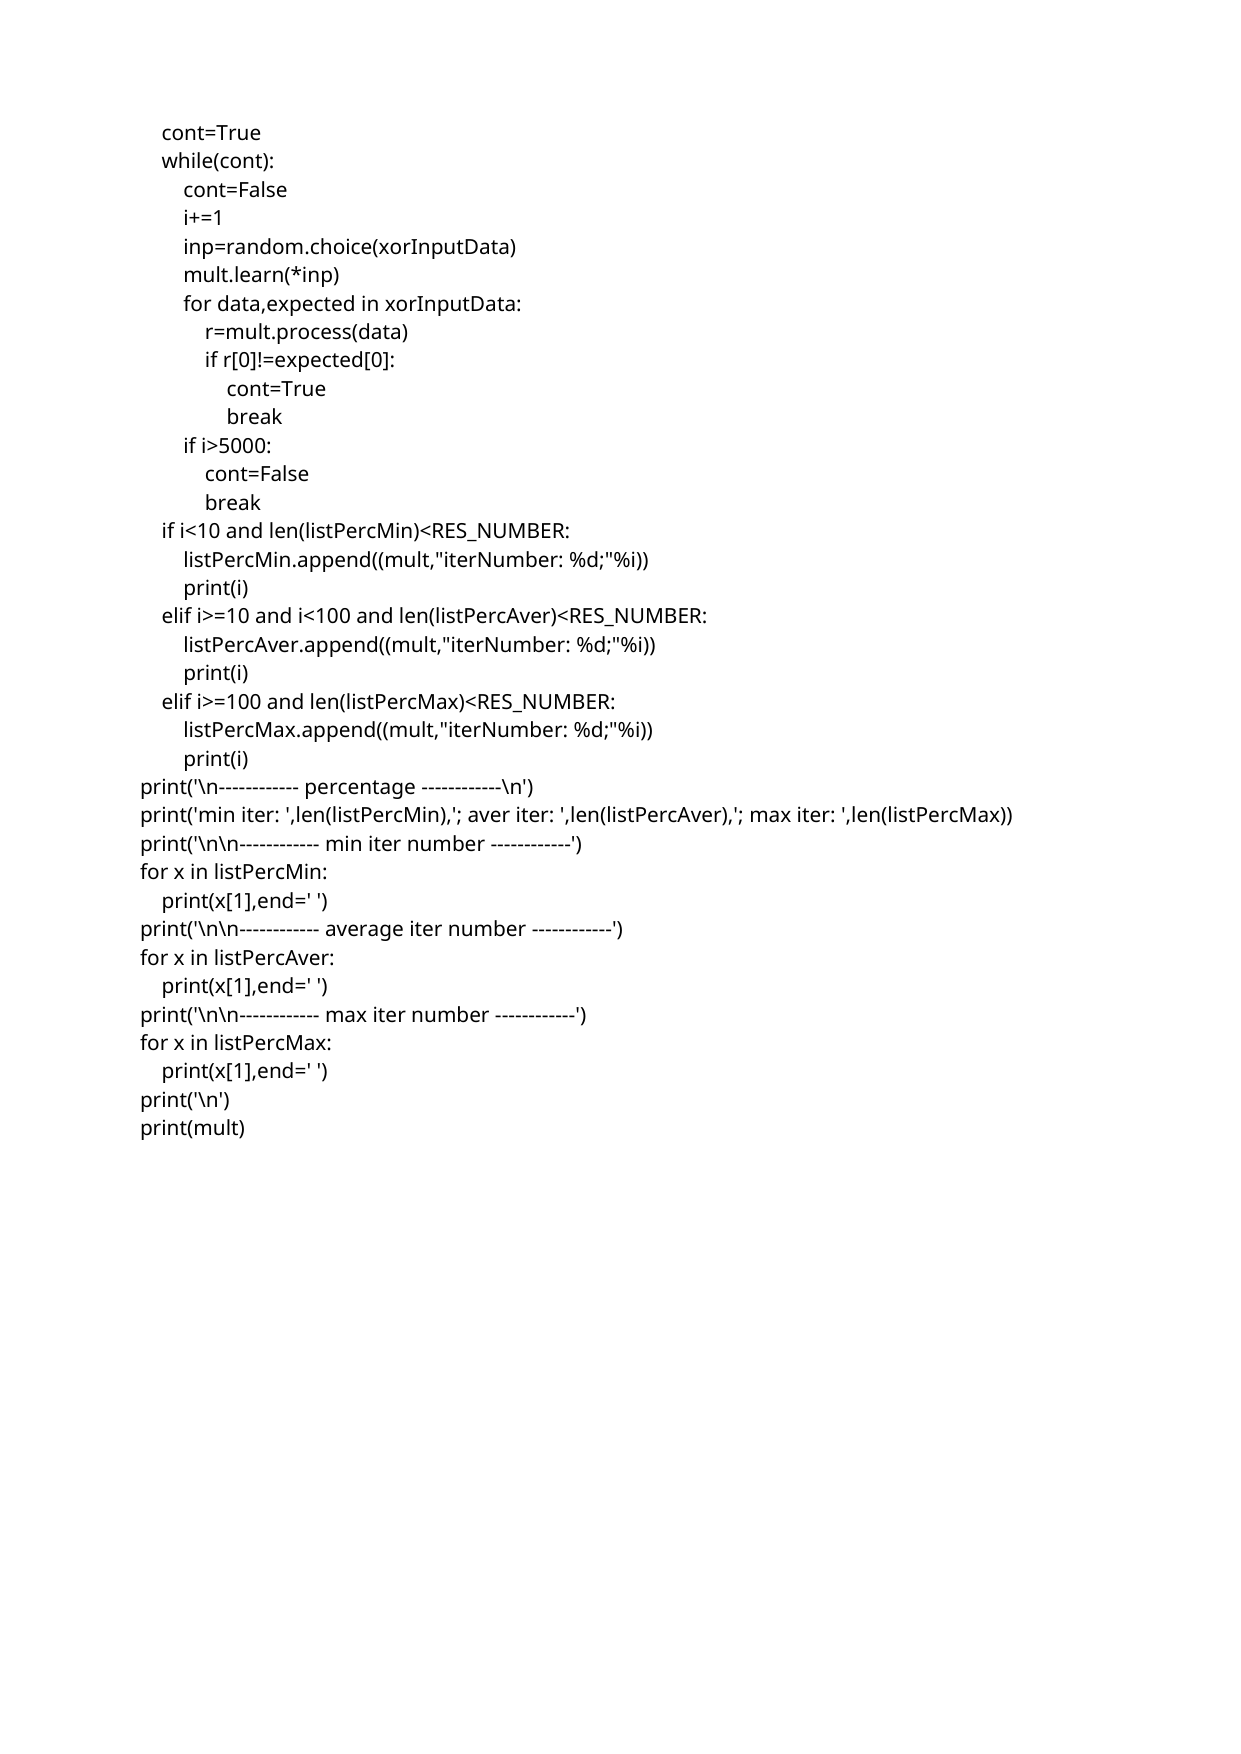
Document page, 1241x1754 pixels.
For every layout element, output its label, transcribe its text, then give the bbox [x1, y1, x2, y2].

text elif i>=10 and i<100 and len(listPercAver)<RES_NUMBER: [118, 602, 1122, 630]
text inp=random.choice(xorInputData) [118, 232, 1122, 260]
text cont=True [118, 374, 1122, 402]
text for x in listPercAver: [118, 943, 1122, 971]
text if i>5000: [118, 431, 1122, 459]
text print(x[1],end=' ') [118, 1057, 1122, 1085]
text listPercMin.append((mult,"iterNumber: %d;"%i)) [118, 545, 1122, 573]
text cont=False [118, 175, 1122, 203]
text print('\n\n------------ average iter number ------------') [118, 914, 1122, 943]
text print(x[1],end=' ') [118, 971, 1122, 1000]
text print('\n') [118, 1085, 1122, 1113]
text if r[0]!=expected[0]: [118, 346, 1122, 374]
text for data,expected in xorInputData: [118, 289, 1122, 317]
text cont=False [118, 459, 1122, 488]
text print(mult) [118, 1113, 1122, 1142]
text print(i) [118, 573, 1122, 602]
text break [118, 488, 1122, 516]
text print('min iter: ',len(listPercMin),'; aver iter: ',len(listPercAver),'; max iter: ',len(listPercMax)) [118, 801, 1122, 829]
text print('\n\n------------ min iter number ------------') [118, 829, 1122, 857]
text print('\n\n------------ max iter number ------------') [118, 1000, 1122, 1028]
text i+=1 [118, 203, 1122, 232]
text while(cont): [118, 147, 1122, 175]
text elif i>=100 and len(listPercMax)<RES_NUMBER: [118, 687, 1122, 715]
text print(i) [118, 658, 1122, 687]
text print('\n------------ percentage ------------\n') [118, 772, 1122, 801]
text mult.learn(*inp) [118, 260, 1122, 289]
text print(i) [118, 744, 1122, 772]
text break [118, 402, 1122, 431]
text listPercMax.append((mult,"iterNumber: %d;"%i)) [118, 715, 1122, 744]
text print(x[1],end=' ') [118, 886, 1122, 914]
text cont=True [118, 118, 1122, 147]
text for x in listPercMax: [118, 1028, 1122, 1057]
text listPercAver.append((mult,"iterNumber: %d;"%i)) [118, 630, 1122, 658]
text for x in listPercMin: [118, 857, 1122, 886]
text r=mult.process(data) [118, 317, 1122, 346]
text if i<10 and len(listPercMin)<RES_NUMBER: [118, 516, 1122, 545]
